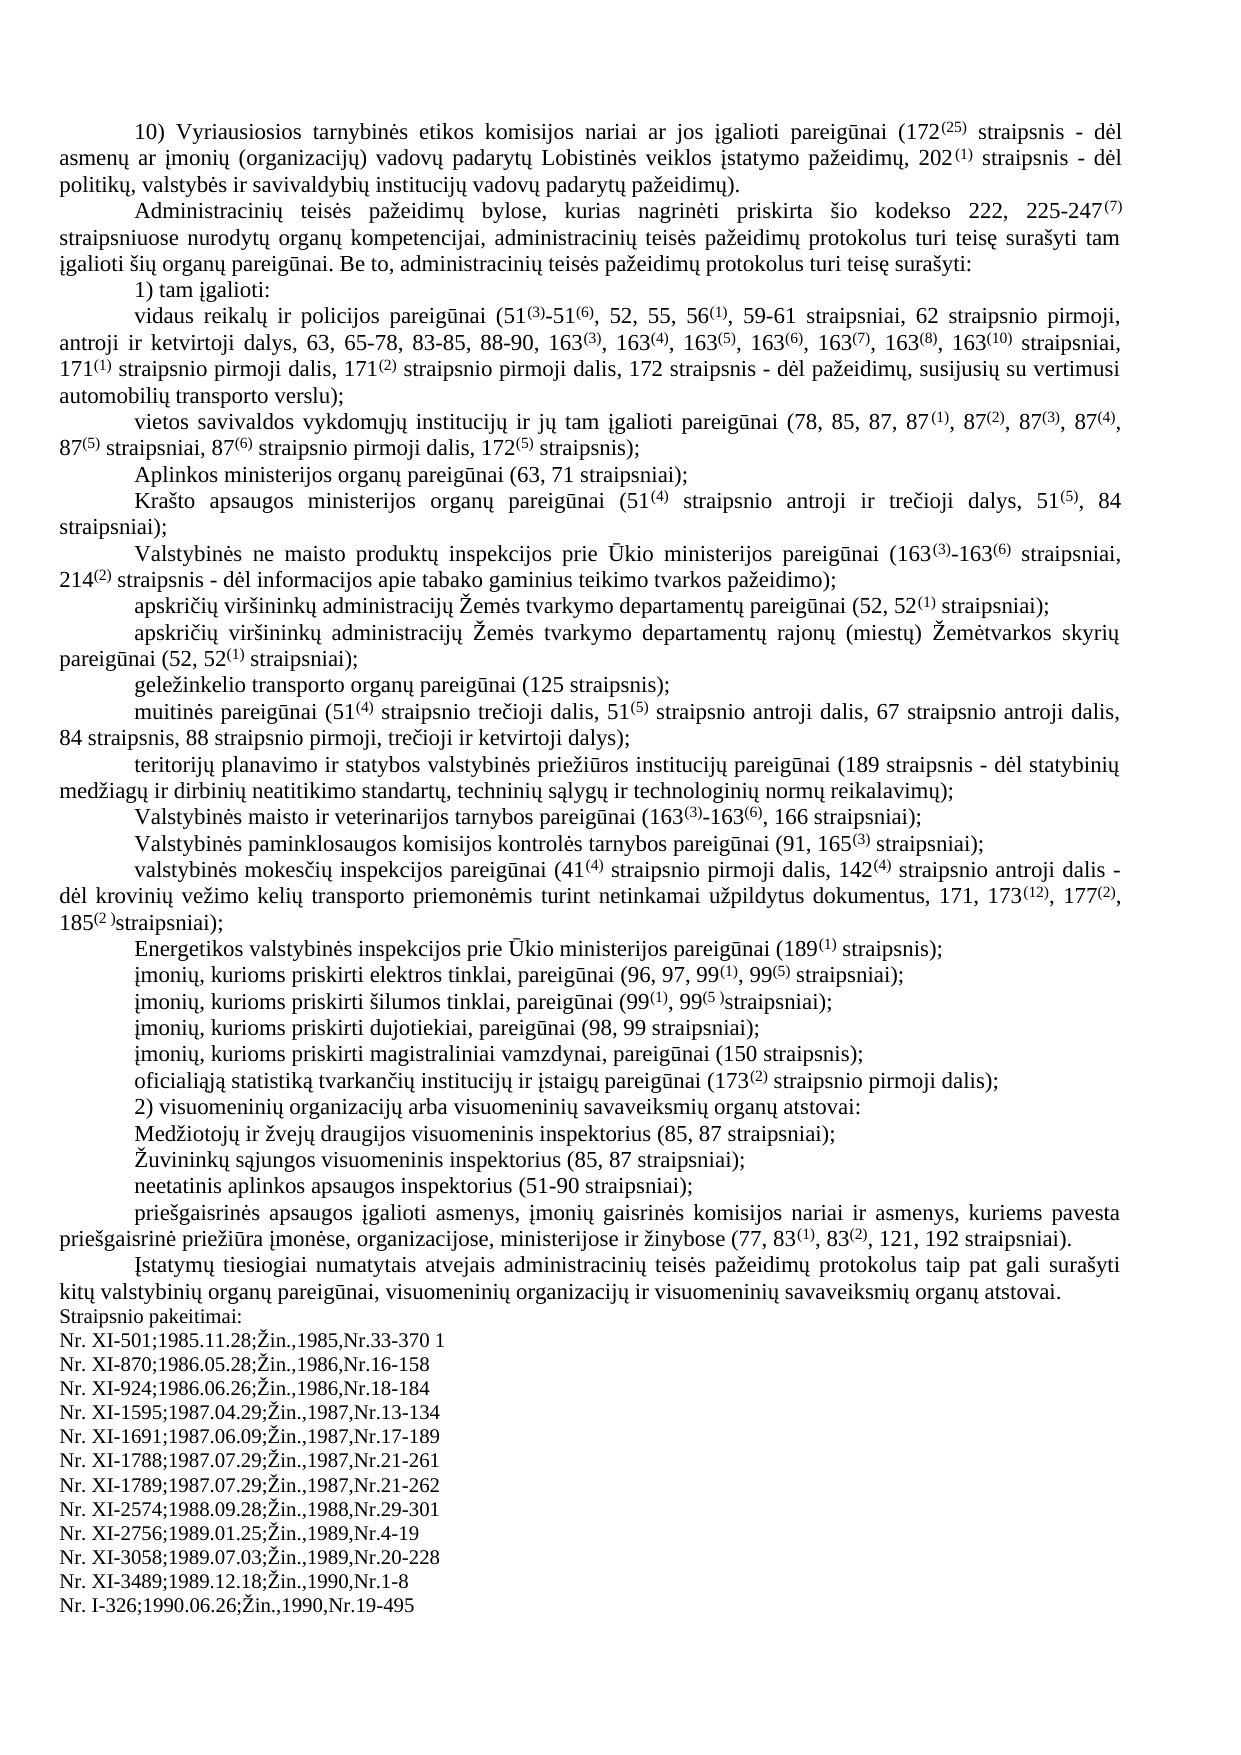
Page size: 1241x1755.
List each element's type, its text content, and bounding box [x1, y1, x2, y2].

text įmonių, kurioms priskirti dujotiekiai, pareigūnai (98, 99 straipsniai); [59, 1014, 1121, 1041]
text Įstatymų tiesiogiai numatytais atvejais administracinių teisės pažeidimų protokolus taip pat gali surašyti kitų valstybinių organų pareigūnai, visuomeninių organizacijų ir visuomeninių savaveiksmių organų atstovai. [59, 1251, 1122, 1304]
text Nr. XI-1691;1987.06.09;Žin.,1987,Nr.17-189 [59, 1424, 1122, 1448]
text 10) Vyriausiosios tarnybinės etikos komisijos nariai ar jos įgalioti pareigūnai (172(25) straipsnis - dėl asmenų ar įmonių (organizacijų) vadovų padarytų Lobistinės veiklos įstatymo pažeidimų, 202(1) straipsnis - dėl politikų, valstybės ir savivaldybių institucijų vadovų padarytų pažeidimų). [59, 118, 1122, 197]
text Administracinių teisės pažeidimų bylose, kurias nagrinėti priskirta šio kodekso 222, 225-247(7) straipsniuose nurodytų organų kompetencijai, administracinių teisės pažeidimų protokolus turi teisę surašyti tam įgalioti šių organų pareigūnai. Be to, administracinių teisės pažeidimų protokolus turi teisę surašyti: [59, 197, 1122, 276]
text muitinės pareigūnai (51(4) straipsnio trečioji dalis, 51(5) straipsnio antroji dalis, 67 straipsnio antroji dalis, 84 straipsnis, 88 straipsnio pirmoji, trečioji ir ketvirtoji dalys); [59, 698, 1121, 751]
text oficialiąją statistiką tvarkančių institucijų ir įstaigų pareigūnai (173(2) straipsnio pirmoji dalis); [59, 1067, 1121, 1093]
text 1) tam įgalioti: [59, 276, 1121, 303]
text Nr. XI-501;1985.11.28;Žin.,1985,Nr.33-370 1 [59, 1328, 1122, 1352]
text Krašto apsaugos ministerijos organų pareigūnai (51(4) straipsnio antroji ir trečioji dalys, 51(5), 84 straipsniai); [59, 487, 1121, 540]
text Žuvininkų sąjungos visuomeninis inspektorius (85, 87 straipsniai); [59, 1146, 1121, 1172]
text Energetikos valstybinės inspekcijos prie Ūkio ministerijos pareigūnai (189(1) straipsnis); [59, 935, 1121, 961]
text vietos savivaldos vykdomųjų institucijų ir jų tam įgalioti pareigūnai (78, 85, 87, 87(1), 87(2), 87(3), 87(4), 87(5) straipsniai, 87(6) straipsnio pirmoji dalis, 172(5) straipsnis); [59, 408, 1121, 461]
text Nr. XI-2574;1988.09.28;Žin.,1988,Nr.29-301 [59, 1497, 1122, 1521]
text Straipsnio pakeitimai: [59, 1304, 1122, 1328]
text įmonių, kurioms priskirti šilumos tinklai, pareigūnai (99(1), 99(5 )straipsniai); [59, 988, 1121, 1014]
text valstybinės mokesčių inspekcijos pareigūnai (41(4) straipsnio pirmoji dalis, 142(4) straipsnio antroji dalis - dėl krovinių vežimo kelių transporto priemonėmis turint netinkamai užpildytus dokumentus, 171, 173(12), 177(2), 185(2 )straipsniai); [59, 856, 1121, 935]
text Valstybinės ne maisto produktų inspekcijos prie Ūkio ministerijos pareigūnai (163(3)-163(6) straipsniai, 214(2) straipsnis - dėl informacijos apie tabako gaminius teikimo tvarkos pažeidimo); [59, 540, 1121, 592]
text Nr. I-326;1990.06.26;Žin.,1990,Nr.19-495 [59, 1593, 1122, 1617]
text priešgaisrinės apsaugos įgalioti asmenys, įmonių gaisrinės komisijos nariai ir asmenys, kuriems pavesta priešgaisrinė priežiūra įmonėse, organizacijose, ministerijose ir žinybose (77, 83(1), 83(2), 121, 192 straipsniai). [59, 1199, 1122, 1251]
text Medžiotojų ir žvejų draugijos visuomeninis inspektorius (85, 87 straipsniai); [59, 1119, 1121, 1146]
text Valstybinės paminklosaugos komisijos kontrolės tarnybos pareigūnai (91, 165(3) straipsniai); [59, 830, 1121, 856]
text Nr. XI-1789;1987.07.29;Žin.,1987,Nr.21-262 [59, 1472, 1122, 1497]
text apskričių viršininkų administracijų Žemės tvarkymo departamentų rajonų (miestų) Žemėtvarkos skyrių pareigūnai (52, 52(1) straipsniai); [59, 619, 1121, 672]
text apskričių viršininkų administracijų Žemės tvarkymo departamentų pareigūnai (52, 52(1) straipsniai); [59, 592, 1121, 619]
text 2) visuomeninių organizacijų arba visuomeninių savaveiksmių organų atstovai: [59, 1093, 1121, 1119]
text Nr. XI-3489;1989.12.18;Žin.,1990,Nr.1-8 [59, 1569, 1122, 1593]
text įmonių, kurioms priskirti magistraliniai vamzdynai, pareigūnai (150 straipsnis); [59, 1041, 1121, 1067]
text vidaus reikalų ir policijos pareigūnai (51(3)-51(6), 52, 55, 56(1), 59-61 straipsniai, 62 straipsnio pirmoji, antroji ir ketvirtoji dalys, 63, 65-78, 83-85, 88-90, 163(3), 163(4), 163(5), 163(6), 163(7), 163(8), 163(10) straipsniai, 171(1) straipsnio pirmoji dalis, 171(2) straipsnio pirmoji dalis, 172 straipsnis - dėl pažeidimų, susijusių su vertimusi automobilių transporto verslu); [59, 303, 1121, 408]
text Valstybinės maisto ir veterinarijos tarnybos pareigūnai (163(3)-163(6), 166 straipsniai); [59, 803, 1121, 830]
text Nr. XI-3058;1989.07.03;Žin.,1989,Nr.20-228 [59, 1545, 1122, 1569]
text Nr. XI-924;1986.06.26;Žin.,1986,Nr.18-184 [59, 1376, 1122, 1400]
text Nr. XI-870;1986.05.28;Žin.,1986,Nr.16-158 [59, 1352, 1122, 1376]
text Nr. XI-1788;1987.07.29;Žin.,1987,Nr.21-261 [59, 1448, 1122, 1472]
text įmonių, kurioms priskirti elektros tinklai, pareigūnai (96, 97, 99(1), 99(5) straipsniai); [59, 961, 1121, 988]
text neetatinis aplinkos apsaugos inspektorius (51-90 straipsniai); [59, 1172, 1121, 1199]
text teritorijų planavimo ir statybos valstybinės priežiūros institucijų pareigūnai (189 straipsnis - dėl statybinių medžiagų ir dirbinių neatitikimo standartų, techninių sąlygų ir technologinių normų reikalavimų); [59, 751, 1121, 803]
text Nr. XI-1595;1987.04.29;Žin.,1987,Nr.13-134 [59, 1400, 1122, 1424]
text Nr. XI-2756;1989.01.25;Žin.,1989,Nr.4-19 [59, 1521, 1122, 1545]
text geležinkelio transporto organų pareigūnai (125 straipsnis); [59, 672, 1121, 698]
text Aplinkos ministerijos organų pareigūnai (63, 71 straipsniai); [59, 461, 1121, 487]
